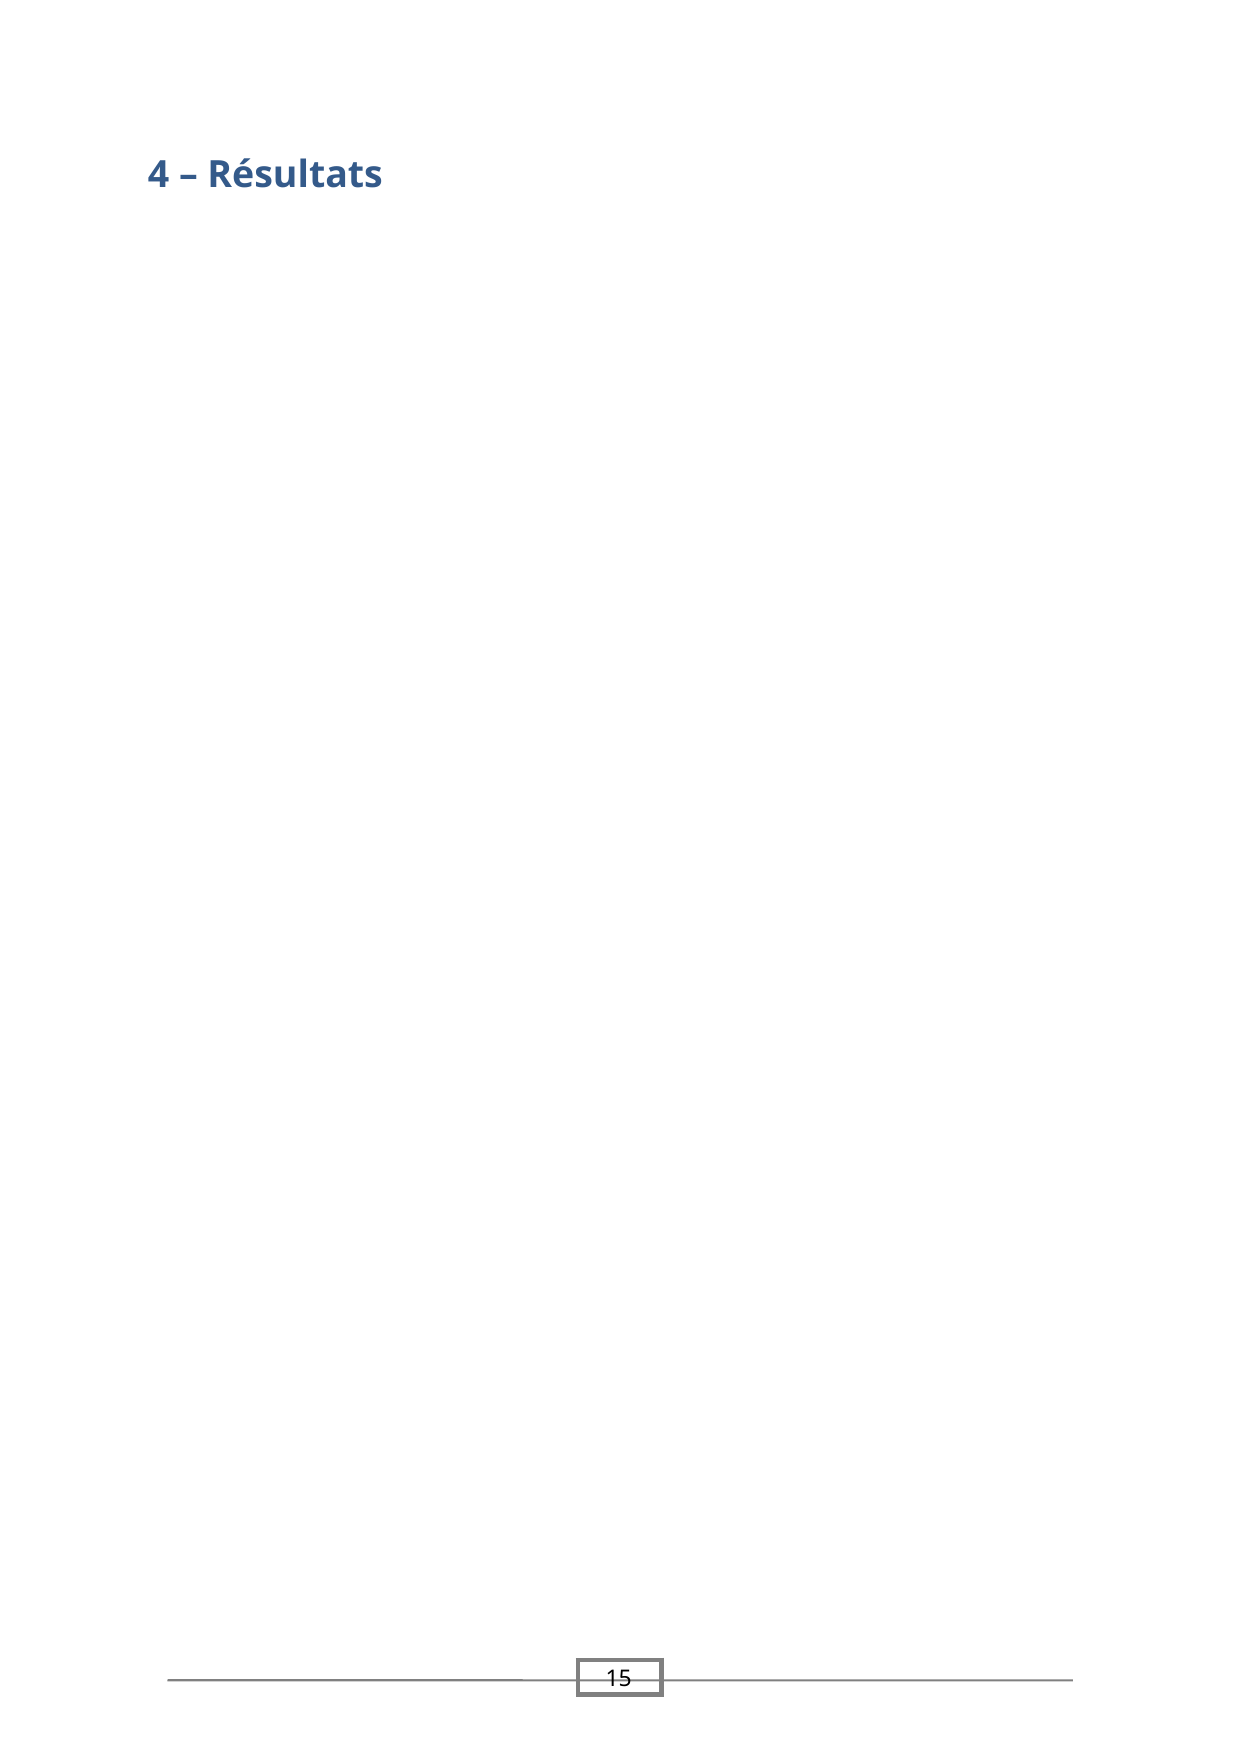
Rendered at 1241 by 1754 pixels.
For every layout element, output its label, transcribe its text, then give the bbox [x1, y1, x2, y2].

subtitle 4 – Résultats [148, 148, 1093, 199]
